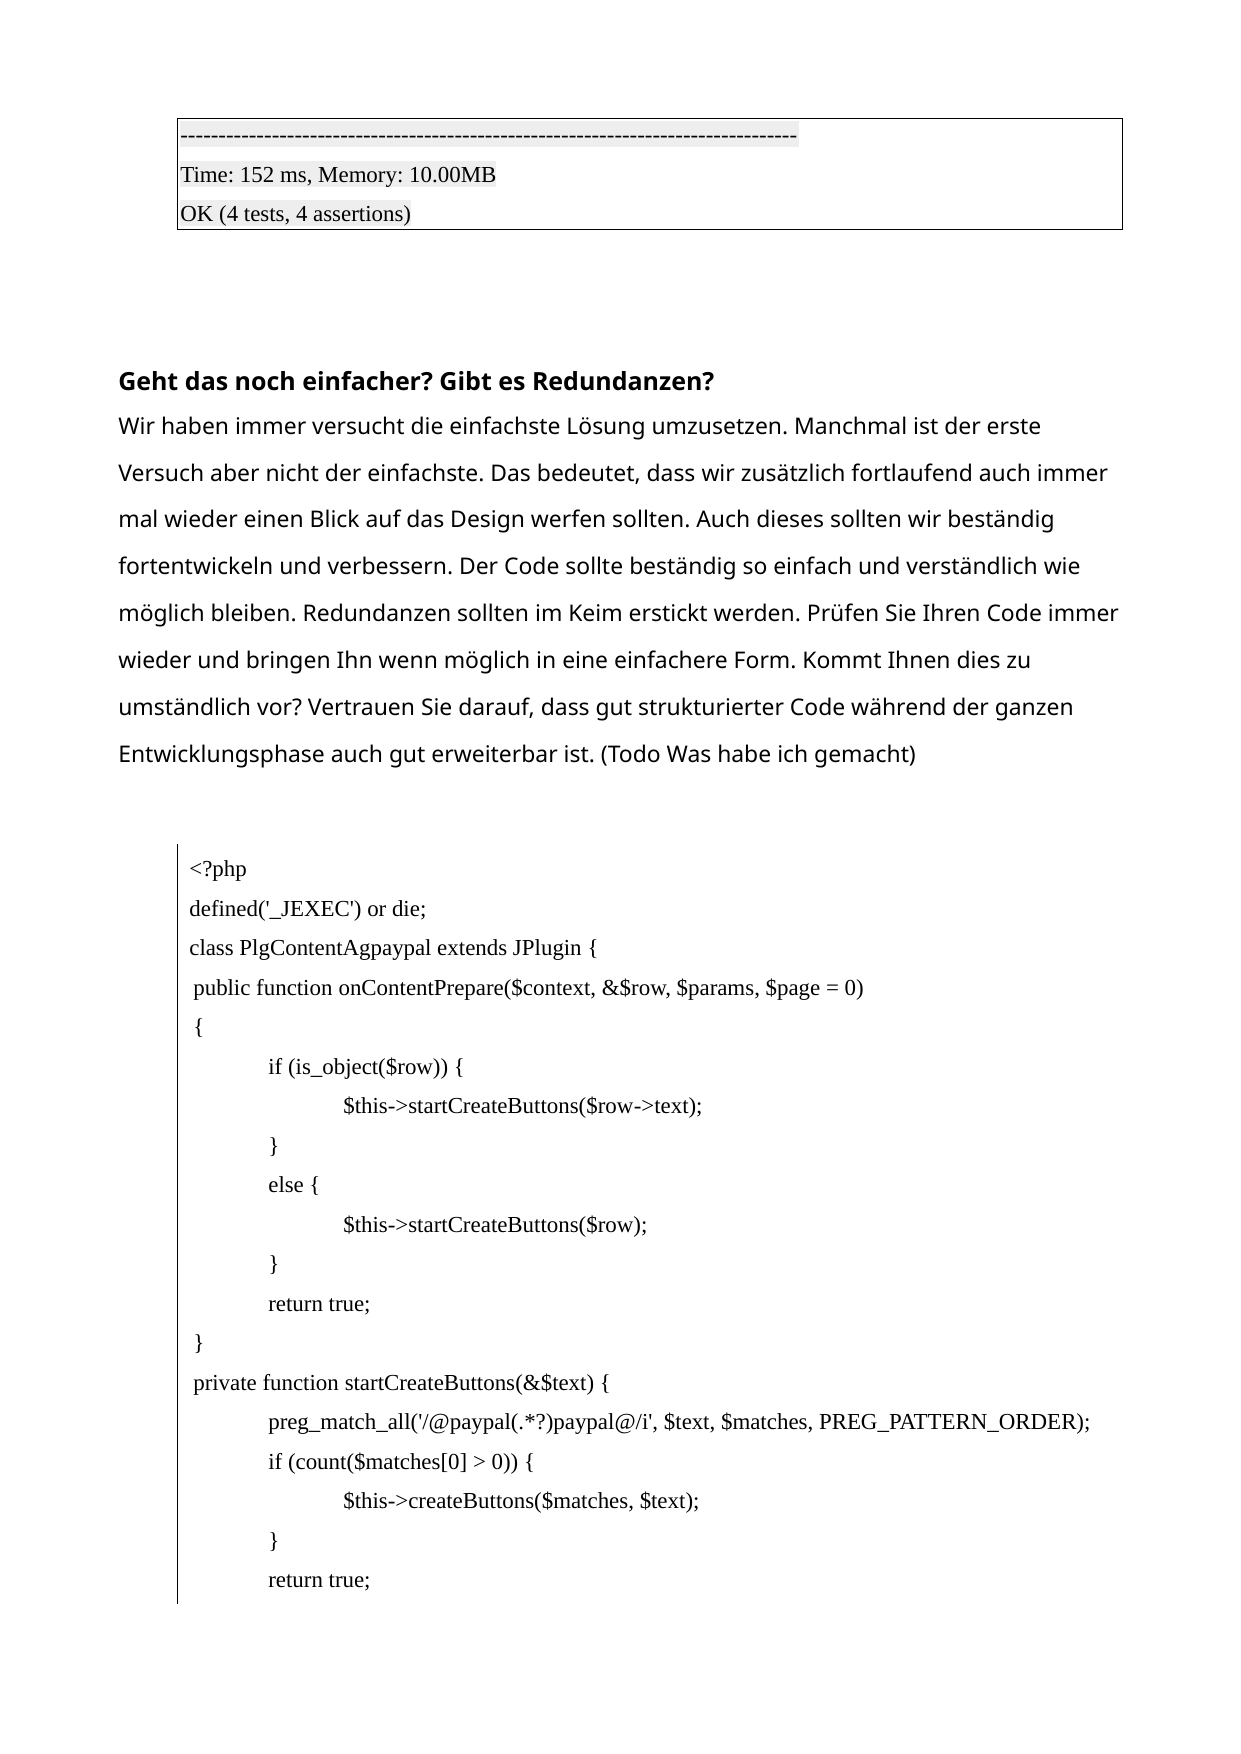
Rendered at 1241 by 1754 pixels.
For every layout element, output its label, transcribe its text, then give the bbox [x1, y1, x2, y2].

text --------------------------------------------------------------------------------- Time: 152 ms, Memory: 10.00MB OK (4 tests, 4 assertions) [178, 119, 1122, 229]
text Wir haben immer versucht die einfachste Lösung umzusetzen. Manchmal ist der erste Versuch aber nicht der einfachste. Das bedeutet, dass wir zusätzlich fortlaufend auch immer mal wieder einen Blick auf das Design werfen sollten. Auch dieses sollten wir beständig fortentwickeln und verbessern. Der Code sollte beständig so einfach und verständlich wie möglich bleiben. Redundanzen sollten im Keim erstickt werden. Prüfen Sie Ihren Code immer wieder und bringen Ihn wenn möglich in eine einfachere Form. Kommt Ihnen dies zu umständlich vor? Vertrauen Sie darauf, dass gut strukturierter Code während der ganzen Entwicklungsphase auch gut erweiterbar ist. (Todo Was habe ich gemacht) [118, 410, 1122, 769]
text <?php defined('_JEXEC') or die; class PlgContentAgpaypal extends JPlugin { public function onContentPrepare($context, &$row, $params, $page = 0) { if (is_object($row)) { $this->startCreateButtons($row->text); } else { $this->startCreateButtons($row); } return true; } private function startCreateButtons(&$text) { preg_match_all('/@paypal(.*?)paypal@/i', $text, $matches, PREG_PATTERN_ORDER); if (count($matches[0] > 0)) { $this->createButtons($matches, $text); } return true; [178, 844, 1122, 1604]
subtitle Geht das noch einfacher? Gibt es Redundanzen? [118, 363, 1122, 397]
